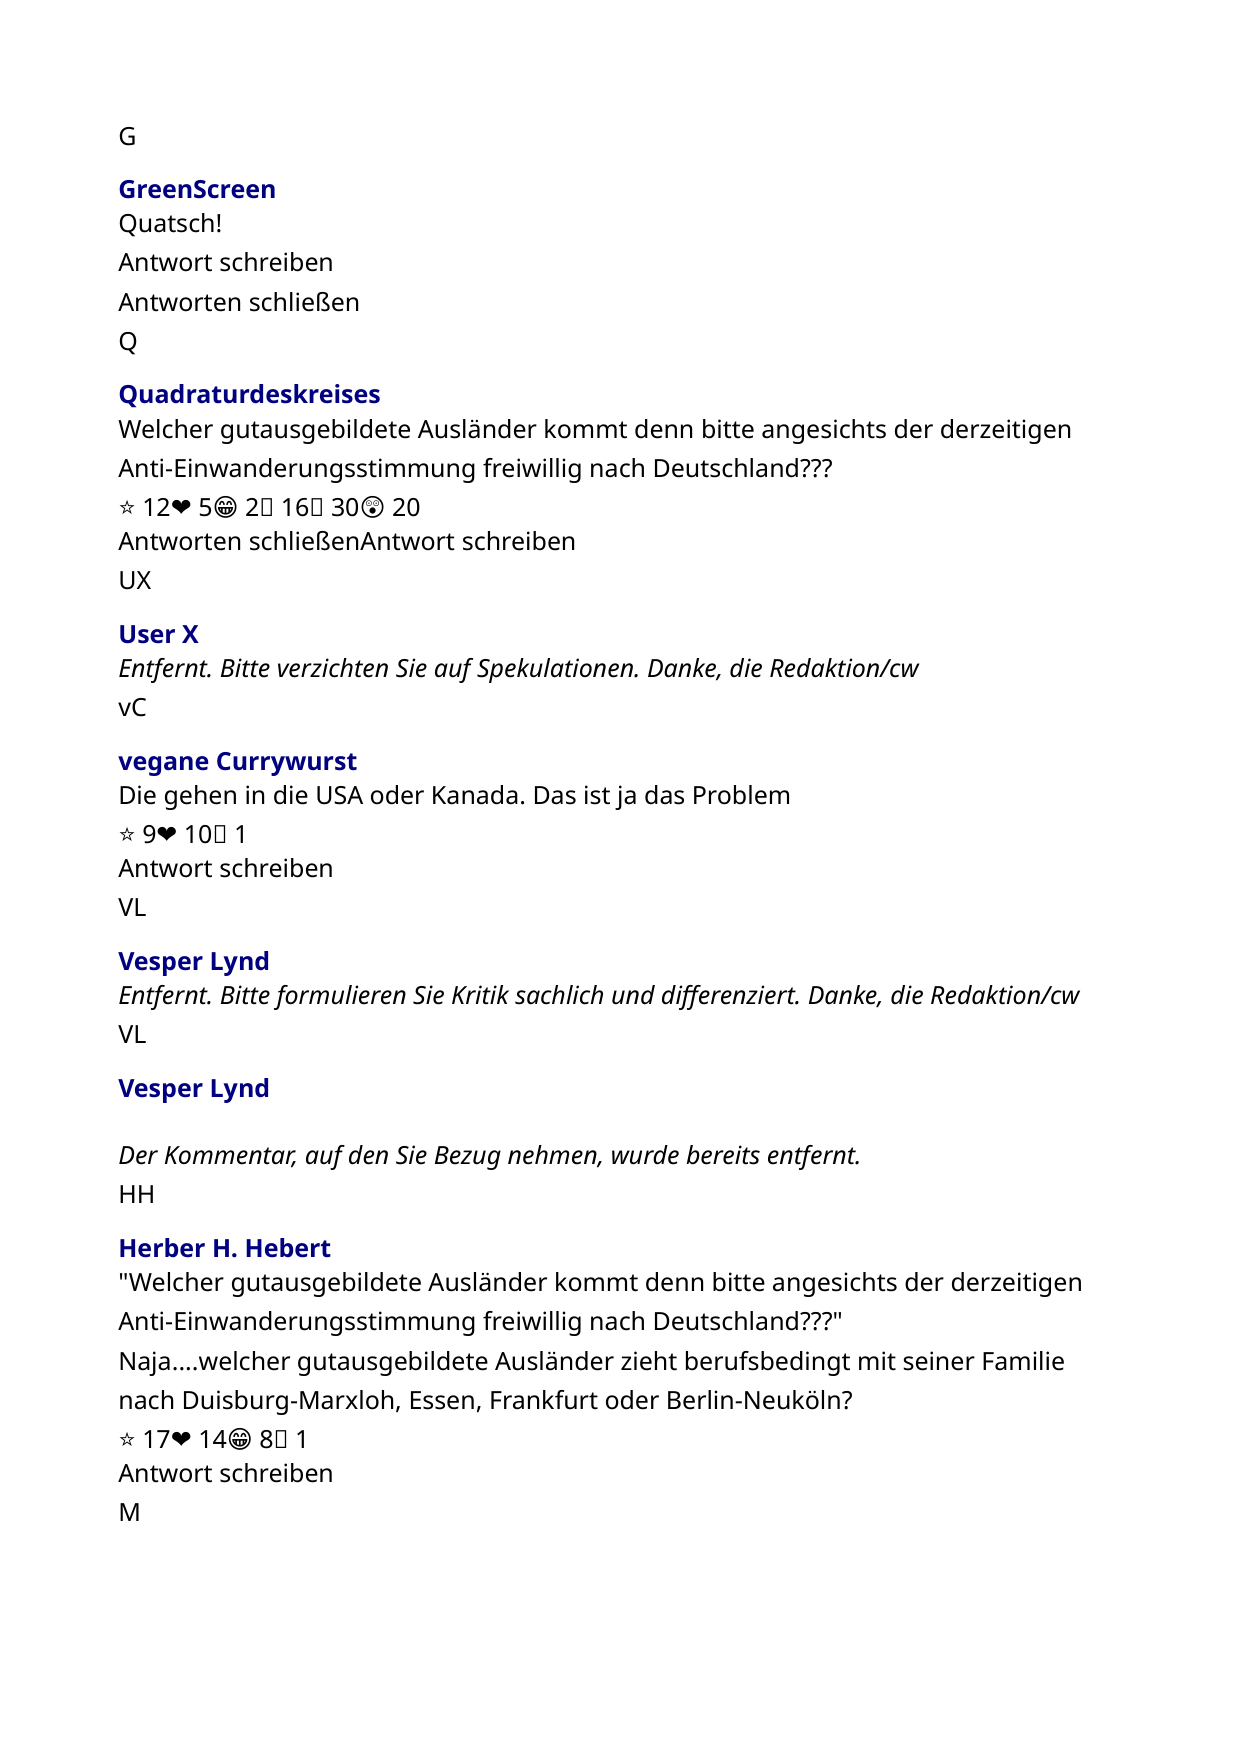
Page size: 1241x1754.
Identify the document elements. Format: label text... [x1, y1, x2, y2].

text Antworten schließen [118, 284, 1122, 318]
subtitle User X [118, 617, 1122, 651]
text Quatsch! [118, 206, 1122, 240]
subtitle Vesper Lynd [118, 944, 1122, 978]
text Die gehen in die USA oder Kanada. Das ist ja das Problem [118, 778, 1122, 812]
text Entfernt. Bitte verzichten Sie auf Spekulationen. Danke, die Redaktion/cw [118, 651, 1122, 685]
text UX [118, 563, 1122, 597]
subtitle Vesper Lynd [118, 1071, 1122, 1105]
text Antwort schreiben [118, 851, 1122, 885]
text Naja....welcher gutausgebildete Ausländer zieht berufsbedingt mit seiner Familie nach Duisburg-Marxloh, Essen, Frankfurt oder Berlin-Neuköln? [118, 1343, 1122, 1416]
text ⭐️ 17❤️ 14😁 8🙁 1 [118, 1421, 1122, 1456]
text VL [118, 1017, 1122, 1051]
text Antworten schließenAntwort schreiben [118, 524, 1122, 558]
subtitle GreenScreen [118, 172, 1122, 206]
text Entfernt. Bitte formulieren Sie Kritik sachlich und differenziert. Danke, die Redaktion/cw [118, 978, 1122, 1012]
subtitle vegane Currywurst [118, 743, 1122, 778]
text vC [118, 690, 1122, 724]
text VL [118, 890, 1122, 924]
text ⭐️ 12❤️ 5😁 2🙁 16🤨 30😲 20 [118, 489, 1122, 524]
text Antwort schreiben [118, 1456, 1122, 1489]
subtitle Quadraturdeskreises [118, 377, 1122, 411]
subtitle Herber H. Hebert [118, 1231, 1122, 1265]
text "Welcher gutausgebildete Ausländer kommt denn bitte angesichts der derzeitigen Anti-Einwanderungsstimmung freiwillig nach Deutschland???" [118, 1265, 1122, 1338]
text ⭐️ 9❤️ 10🤨 1 [118, 817, 1122, 851]
text G [118, 118, 1122, 152]
text Der Kommentar, auf den Sie Bezug nehmen, wurde bereits entfernt. [118, 1138, 1122, 1172]
text HH [118, 1177, 1122, 1211]
text Q [118, 323, 1122, 357]
text Antwort schreiben [118, 245, 1122, 279]
text Welcher gutausgebildete Ausländer kommt denn bitte angesichts der derzeitigen Anti-Einwanderungsstimmung freiwillig nach Deutschland??? [118, 411, 1122, 484]
text M [118, 1495, 1122, 1529]
